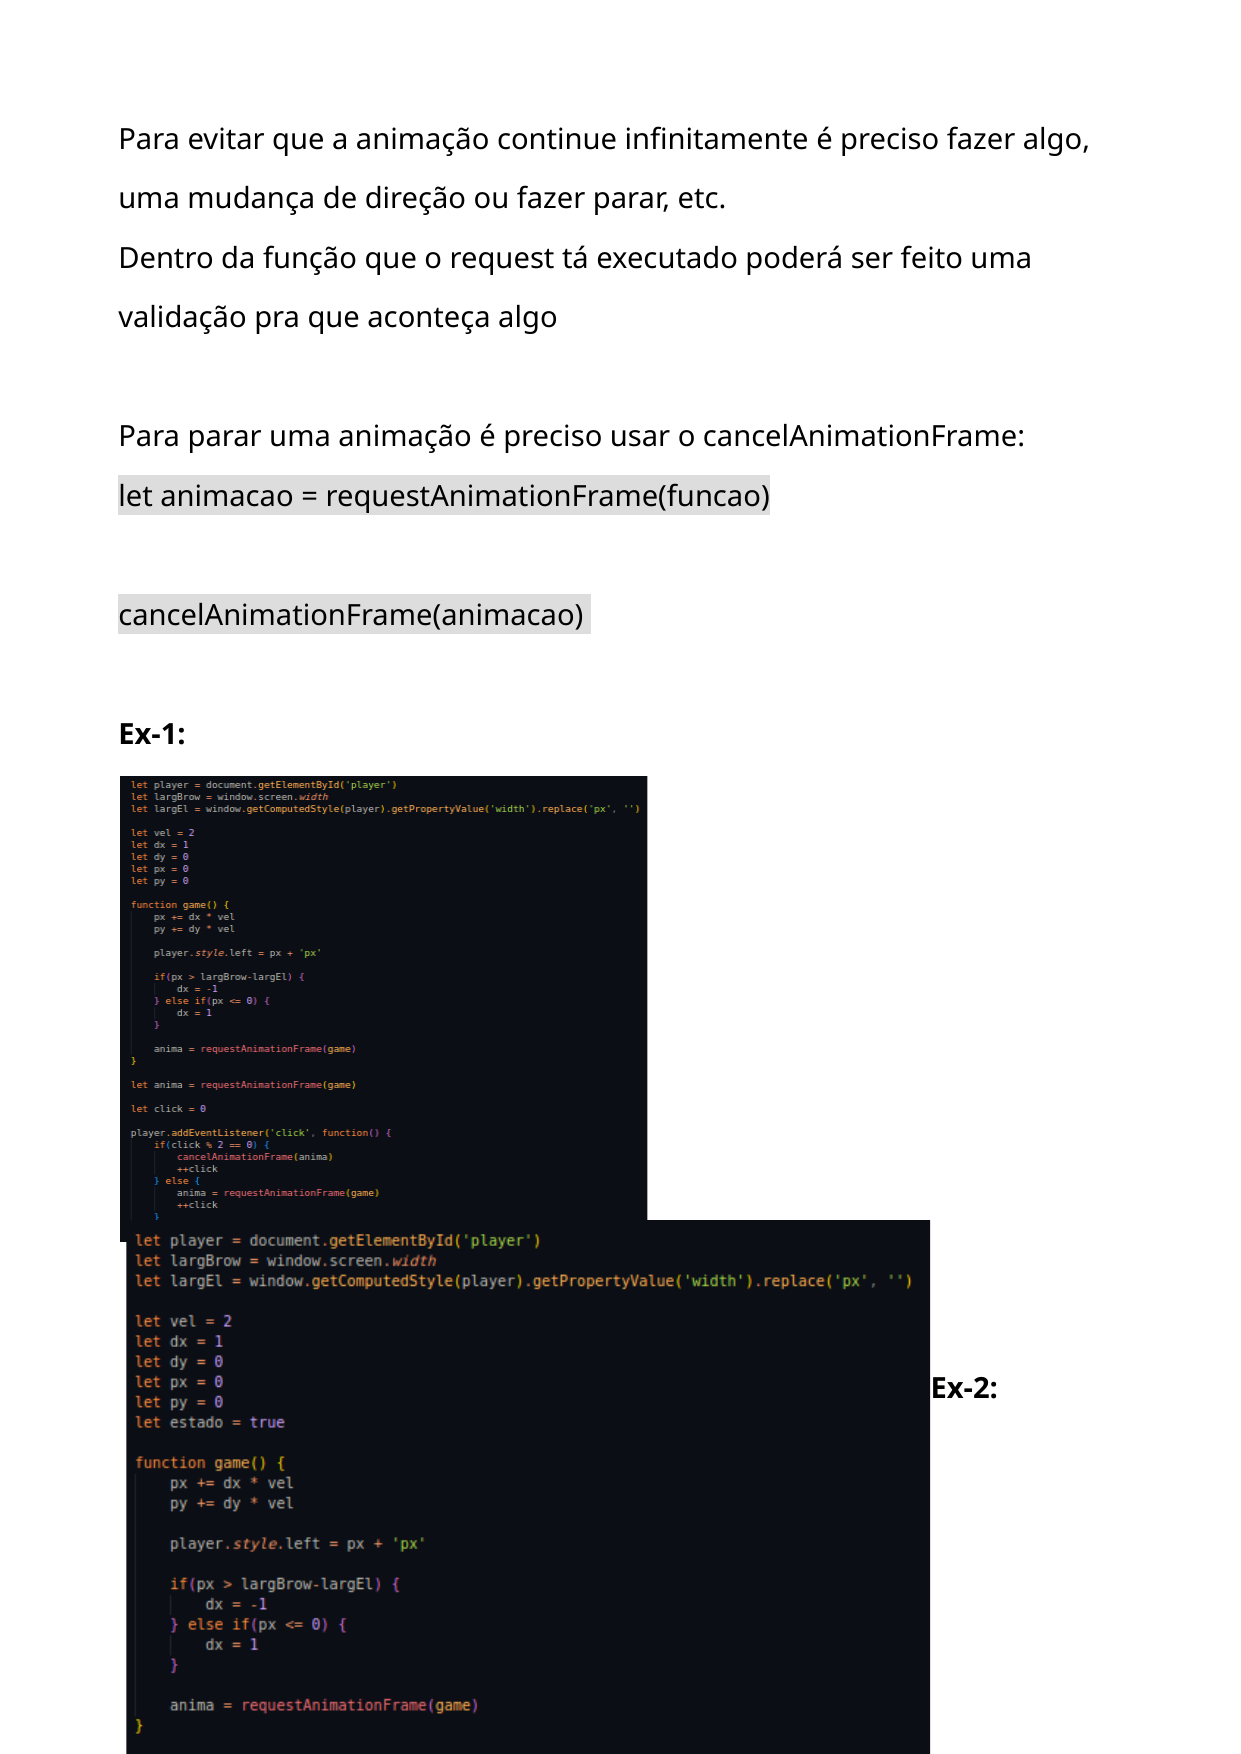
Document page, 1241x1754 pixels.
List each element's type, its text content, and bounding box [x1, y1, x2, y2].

text Ex-2: [931, 1367, 1122, 1407]
text let animacao = requestAnimationFrame(funcao) [118, 475, 1122, 515]
text Para evitar que a animação continue infinitamente é preciso fazer algo, uma mudança de direção ou fazer parar, etc. [118, 118, 1122, 217]
text Para parar uma animação é preciso usar o cancelAnimationFrame: [118, 416, 1122, 455]
picture [120, 776, 931, 1754]
text cancelAnimationFrame(animacao) [118, 594, 1122, 634]
text Dentro da função que o request tá executado poderá ser feito uma validação pra que aconteça algo [118, 237, 1122, 336]
text [118, 1367, 126, 1407]
text Ex-1: [118, 713, 1122, 753]
